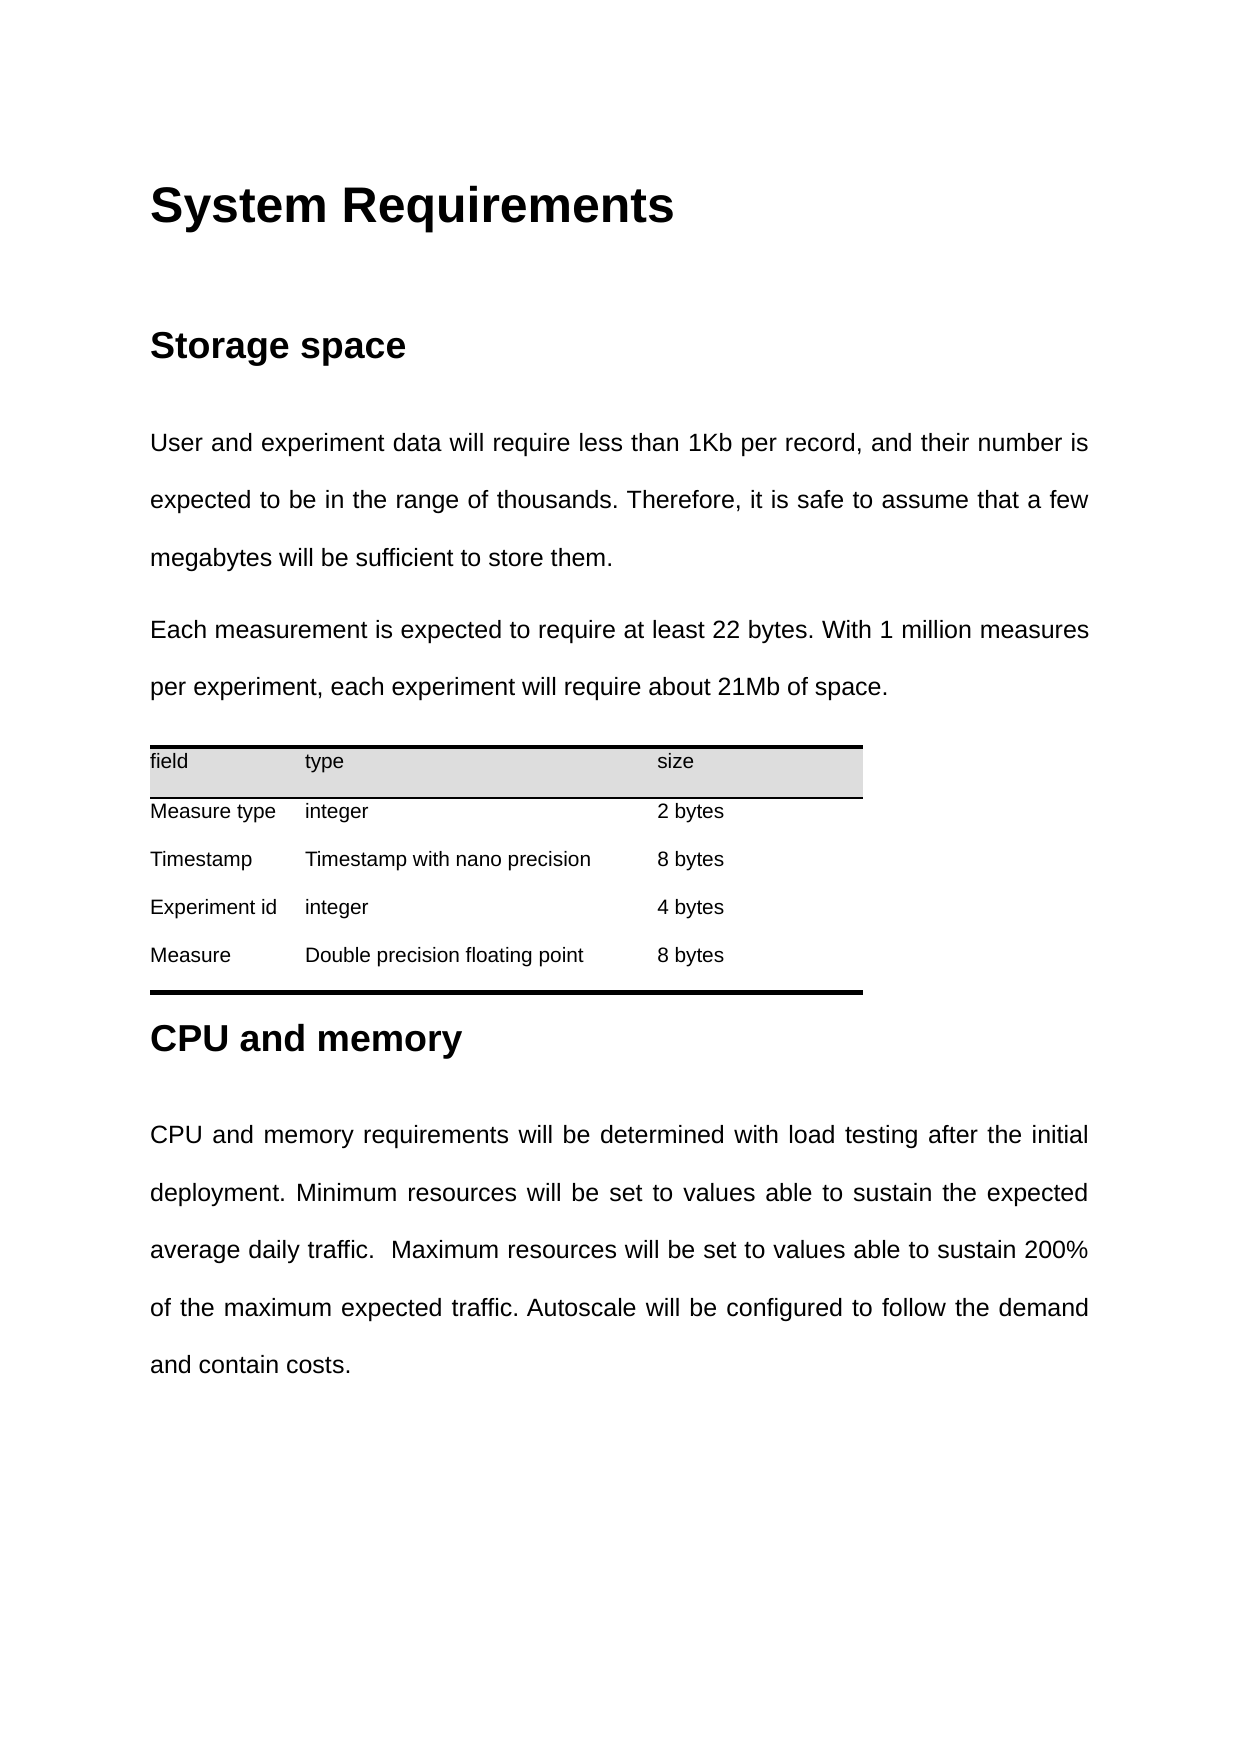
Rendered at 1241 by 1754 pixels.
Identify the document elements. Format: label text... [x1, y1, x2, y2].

text CPU and memory requirements will be determined with load testing after the initial deployment. Minimum resources will be set to values able to sustain the expected average daily traffic. Maximum resources will be set to values able to sustain 200% of the maximum expected traffic. Autoscale will be configured to follow the demand and contain costs. [150, 1120, 1091, 1379]
table_cell Measure type [150, 799, 305, 847]
subtitle CPU and memory [150, 1016, 1091, 1059]
table_cell Timestamp [150, 847, 305, 894]
table_cell 4 bytes [657, 895, 863, 942]
table_cell Timestamp with nano precision [305, 847, 657, 894]
table_cell Measure [150, 943, 305, 990]
table_cell Double precision floating point [305, 943, 657, 990]
table_cell 8 bytes [657, 943, 863, 990]
table_cell integer [305, 895, 657, 942]
table_cell 8 bytes [657, 847, 863, 894]
table_header size [657, 749, 863, 797]
table_header type [305, 749, 657, 797]
table_cell Experiment id [150, 895, 305, 942]
subtitle System Requirements [150, 175, 1091, 232]
text Each measurement is expected to require at least 22 bytes. With 1 million measures per experiment, each experiment will require about 21Mb of space. [150, 615, 1091, 701]
table_cell 2 bytes [657, 799, 863, 847]
table_cell integer [305, 799, 657, 847]
text User and experiment data will require less than 1Kb per record, and their number is expected to be in the range of thousands. Therefore, it is safe to assume that a few megabytes will be sufficient to store them. [150, 428, 1091, 572]
table_header field [150, 749, 305, 797]
subtitle Storage space [150, 323, 1091, 367]
